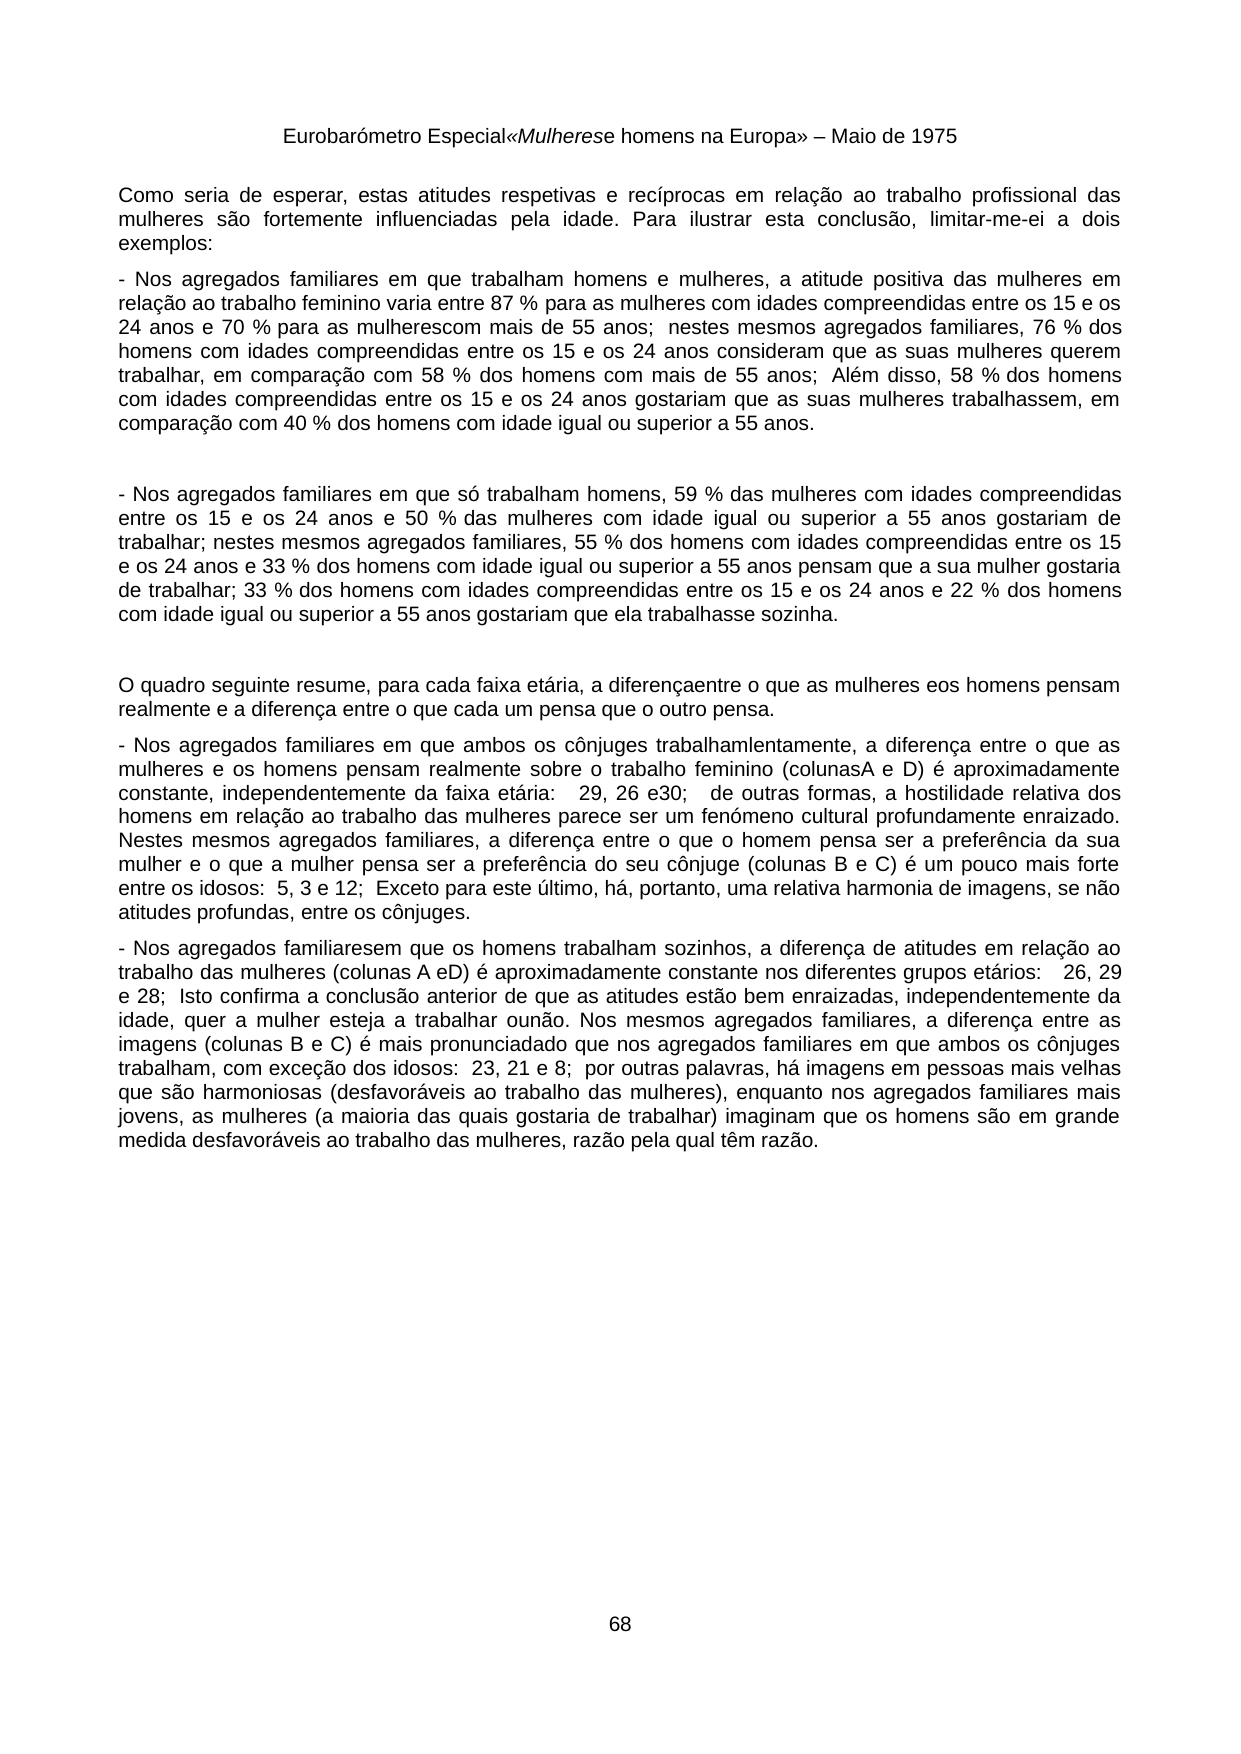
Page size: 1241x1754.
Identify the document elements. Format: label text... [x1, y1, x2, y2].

text - Nos agregados familiaresem que os homens trabalham sozinhos, a diferença de atitudes em relação ao trabalho das mulheres (colunas A eD) é aproximadamente constante nos diferentes grupos etários: 26, 29 e 28; Isto confirma a conclusão anterior de que as atitudes estão bem enraizadas, independentemente da idade, quer a mulher esteja a trabalhar ounão. Nos mesmos agregados familiares, a diferença entre as imagens (colunas B e C) é mais pronunciadado que nos agregados familiares em que ambos os cônjuges trabalham, com exceção dos idosos: 23, 21 e 8; por outras palavras, há imagens em pessoas mais velhas que são harmoniosas (desfavoráveis ao trabalho das mulheres), enquanto nos agregados familiares mais jovens, as mulheres (a maioria das quais gostaria de trabalhar) imaginam que os homens são em grande medida desfavoráveis ao trabalho das mulheres, razão pela qual têm razão. [118, 936, 1122, 1151]
text Como seria de esperar, estas atitudes respetivas e recíprocas em relação ao trabalho profissional das mulheres são fortemente influenciadas pela idade. Para ilustrar esta conclusão, limitar-me-ei a dois exemplos: [118, 183, 1122, 255]
text - Nos agregados familiares em que ambos os cônjuges trabalhamlentamente, a diferença entre o que as mulheres e os homens pensam realmente sobre o trabalho feminino (colunasA e D) é aproximadamente constante, independentemente da faixa etária: 29, 26 e30; de outras formas, a hostilidade relativa dos homens em relação ao trabalho das mulheres parece ser um fenómeno cultural profundamente enraizado. Nestes mesmos agregados familiares, a diferença entre o que o homem pensa ser a preferência da sua mulher e o que a mulher pensa ser a preferência do seu cônjuge (colunas B e C) é um pouco mais forte entre os idosos: 5, 3 e 12; Exceto para este último, há, portanto, uma relativa harmonia de imagens, se não atitudes profundas, entre os cônjuges. [118, 732, 1122, 924]
text - Nos agregados familiares em que só trabalham homens, 59 % das mulheres com idades compreendidas entre os 15 e os 24 anos e 50 % das mulheres com idade igual ou superior a 55 anos gostariam de trabalhar; nestes mesmos agregados familiares, 55 % dos homens com idades compreendidas entre os 15 e os 24 anos e 33 % dos homens com idade igual ou superior a 55 anos pensam que a sua mulher gostaria de trabalhar; 33 % dos homens com idades compreendidas entre os 15 e os 24 anos e 22 % dos homens com idade igual ou superior a 55 anos gostariam que ela trabalhasse sozinha. [118, 482, 1122, 626]
text O quadro seguinte resume, para cada faixa etária, a diferençaentre o que as mulheres eos homens pensam realmente e a diferença entre o que cada um pensa que o outro pensa. [118, 673, 1122, 721]
text - Nos agregados familiares em que trabalham homens e mulheres, a atitude positiva das mulheres em relação ao trabalho feminino varia entre 87 % para as mulheres com idades compreendidas entre os 15 e os 24 anos e 70 % para as mulherescom mais de 55 anos; nestes mesmos agregados familiares, 76 % dos homens com idades compreendidas entre os 15 e os 24 anos consideram que as suas mulheres querem trabalhar, em comparação com 58 % dos homens com mais de 55 anos; Além disso, 58 % dos homens com idades compreendidas entre os 15 e os 24 anos gostariam que as suas mulheres trabalhassem, em comparação com 40 % dos homens com idade igual ou superior a 55 anos. [118, 267, 1122, 434]
